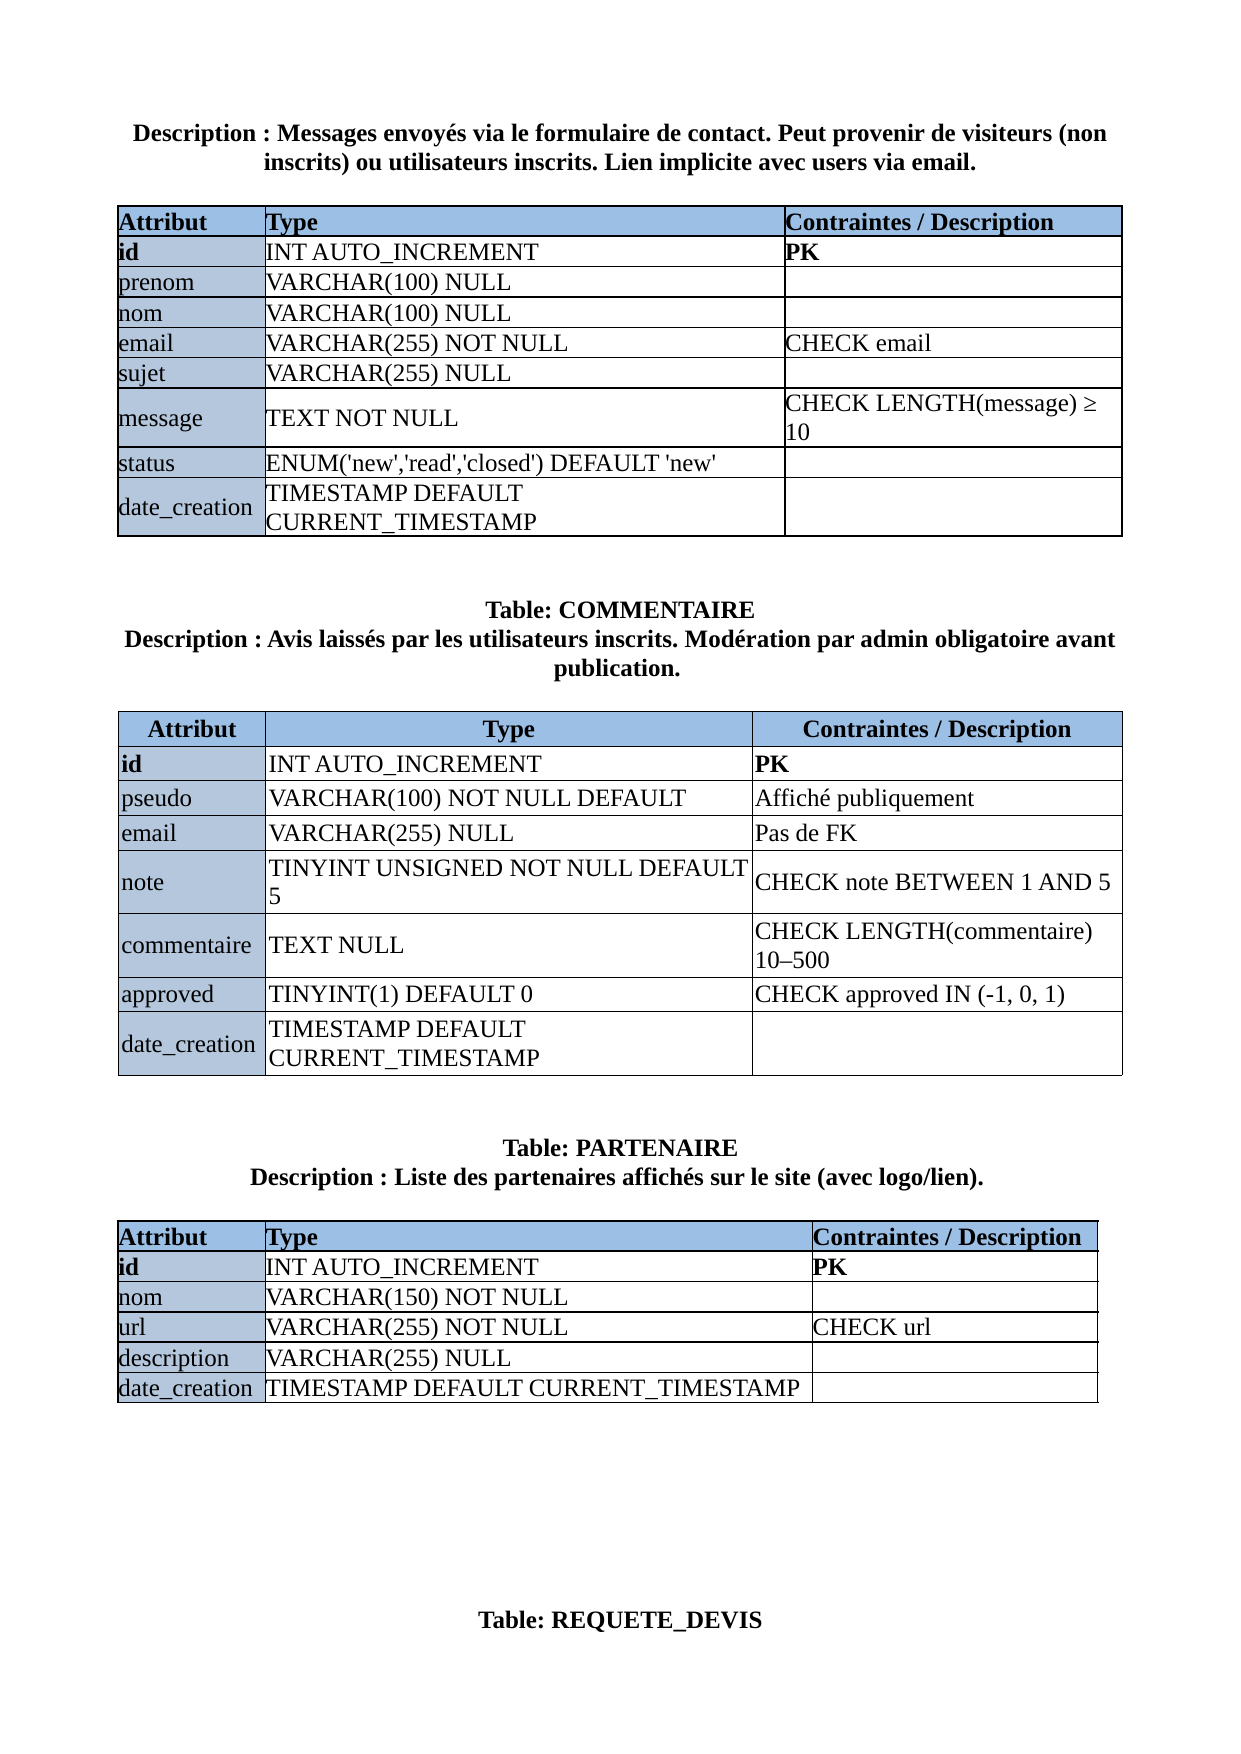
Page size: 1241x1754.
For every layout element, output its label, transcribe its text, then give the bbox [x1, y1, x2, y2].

table_cell TINYINT(1) DEFAULT 0 [266, 978, 752, 1011]
table_cell note [119, 851, 265, 913]
table_header Contraintes / Description [813, 1222, 1097, 1250]
table_cell url [119, 1313, 265, 1341]
subtitle Table: PARTENAIRE [118, 1133, 1122, 1162]
table_cell nom [119, 298, 265, 326]
table_cell VARCHAR(100) NULL [266, 267, 784, 296]
table_cell Affiché publiquement [753, 781, 1122, 815]
table_cell CHECK LENGTH(commentaire) 10–500 [753, 914, 1122, 977]
subtitle Description : Liste des partenaires affichés sur le site (avec logo/lien). [118, 1162, 1122, 1191]
table_cell [786, 267, 1121, 296]
table_cell INT AUTO_INCREMENT [266, 237, 784, 266]
table_cell nom [119, 1282, 265, 1311]
table_cell TINYINT UNSIGNED NOT NULL DEFAULT 5 [266, 851, 752, 913]
table_cell email [119, 328, 265, 357]
table_cell message [119, 389, 265, 446]
table_cell [753, 1012, 1122, 1075]
table_cell id [119, 1252, 265, 1281]
table_cell Pas de FK [753, 816, 1122, 850]
table_cell INT AUTO_INCREMENT [266, 1252, 812, 1281]
table_header Contraintes / Description [786, 207, 1121, 235]
subtitle Table: COMMENTAIRE [118, 595, 1122, 624]
table_cell date_creation [119, 1012, 265, 1075]
table_cell CHECK url [813, 1313, 1097, 1341]
table_cell [813, 1343, 1097, 1372]
table_cell date_creation [119, 478, 265, 535]
table_cell TIMESTAMP DEFAULT CURRENT_TIMESTAMP [266, 1373, 812, 1402]
table_cell CHECK approved IN (-1, 0, 1) [753, 978, 1122, 1011]
subtitle Table: REQUETE_DEVIS [118, 1605, 1122, 1634]
table_cell TIMESTAMP DEFAULT CURRENT_TIMESTAMP [266, 478, 784, 535]
table_cell [813, 1373, 1097, 1402]
table_cell email [119, 816, 265, 850]
table_cell [786, 358, 1121, 387]
table_cell PK [813, 1252, 1097, 1281]
table_cell PK [786, 237, 1121, 266]
table_header Attribut [119, 1222, 265, 1250]
table_cell VARCHAR(255) NULL [266, 1343, 812, 1372]
table_cell VARCHAR(255) NOT NULL [266, 1313, 812, 1341]
table_cell INT AUTO_INCREMENT [266, 747, 752, 780]
table_cell CHECK email [786, 328, 1121, 357]
table_cell description [119, 1343, 265, 1372]
table_header Type [266, 207, 784, 235]
table_cell prenom [119, 267, 265, 296]
table_cell sujet [119, 358, 265, 387]
table_cell TEXT NULL [266, 914, 752, 977]
table_header Contraintes / Description [753, 712, 1122, 746]
table_cell PK [753, 747, 1122, 780]
table_cell status [119, 448, 265, 476]
table_cell VARCHAR(255) NOT NULL [266, 328, 784, 357]
table_cell commentaire [119, 914, 265, 977]
subtitle Description : Avis laissés par les utilisateurs inscrits. Modération par admin obligatoire avant publication. [118, 624, 1122, 681]
table_header Attribut [119, 207, 265, 235]
table_cell VARCHAR(150) NOT NULL [266, 1282, 812, 1311]
table_cell CHECK LENGTH(message) ≥ 10 [786, 389, 1121, 446]
table_cell VARCHAR(100) NOT NULL DEFAULT [266, 781, 752, 815]
table_cell TIMESTAMP DEFAULT CURRENT_TIMESTAMP [266, 1012, 752, 1075]
table_cell id [119, 237, 265, 266]
table_cell TEXT NOT NULL [266, 389, 784, 446]
table_cell [786, 298, 1121, 326]
table_cell approved [119, 978, 265, 1011]
table_header Type [266, 712, 752, 746]
table_cell CHECK note BETWEEN 1 AND 5 [753, 851, 1122, 913]
table_cell pseudo [119, 781, 265, 815]
table_cell VARCHAR(255) NULL [266, 358, 784, 387]
table_cell [813, 1282, 1097, 1311]
table_cell [786, 478, 1121, 535]
table_cell date_creation [119, 1373, 265, 1402]
subtitle Description : Messages envoyés via le formulaire de contact. Peut provenir de visiteurs (non inscrits) ou utilisateurs inscrits. Lien implicite avec users via email. [118, 118, 1122, 176]
table_cell id [119, 747, 265, 780]
table_cell [786, 448, 1121, 476]
table_cell VARCHAR(100) NULL [266, 298, 784, 326]
table_header Attribut [119, 712, 265, 746]
table_cell ENUM('new','read','closed') DEFAULT 'new' [266, 448, 784, 476]
table_header Type [266, 1222, 812, 1250]
table_cell VARCHAR(255) NULL [266, 816, 752, 850]
